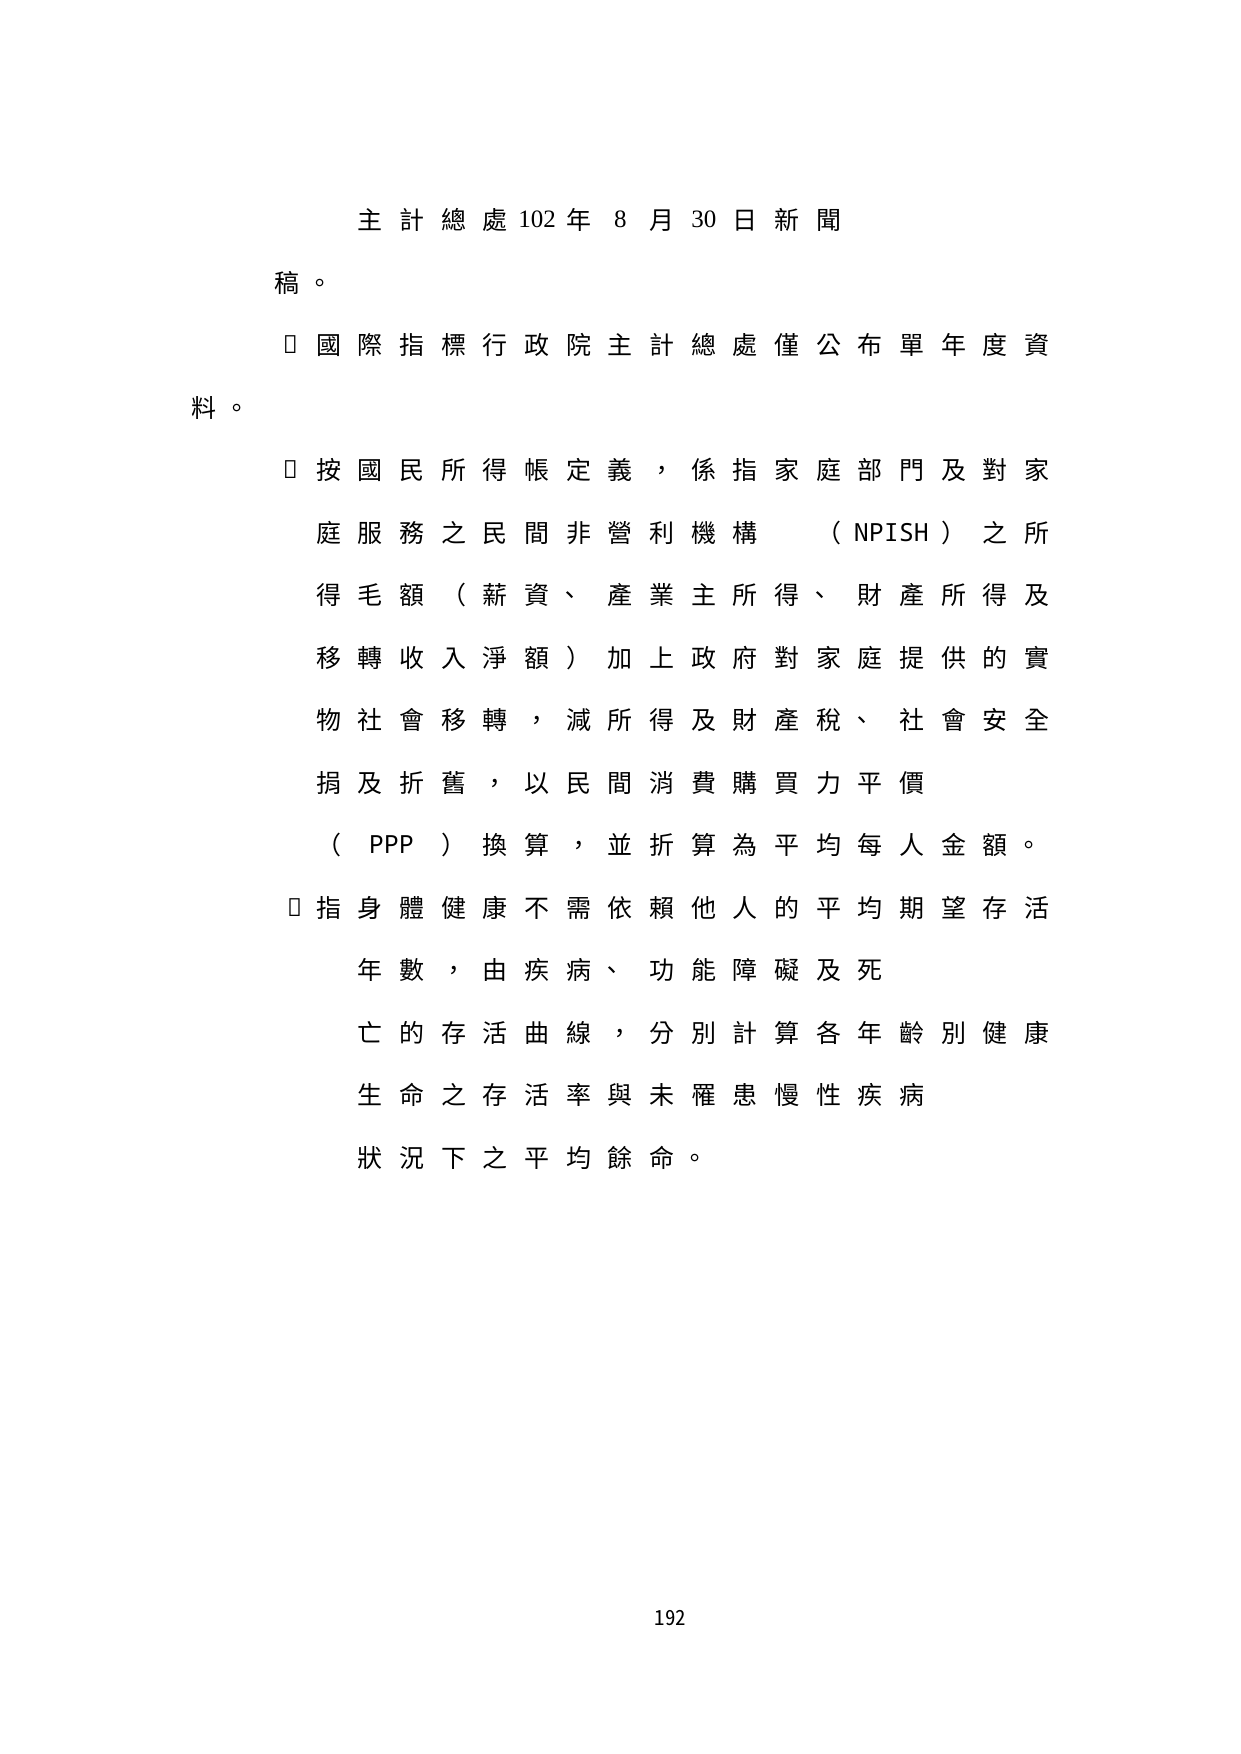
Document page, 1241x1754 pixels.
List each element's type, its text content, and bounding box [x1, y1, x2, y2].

text 國際指標行政院主計總處僅公布單年度資料。 [183, 302, 1058, 427]
text 狀況下之平均餘命。 [242, 1115, 1058, 1177]
text 稿。 [183, 240, 1058, 302]
text 按國民所得帳定義，係指家庭部門及對家庭服務之民間非營利機構 （NPISH）之所得毛額（薪資、產業主所得、財產所得及移轉收入淨額）加上政府對家庭提供的實物社會移轉，減所得及財產稅、社會安全捐及折舊，以民間消費購買力平價（PPP）換算，並折算為平均每人金額。 [183, 427, 1058, 865]
text 指身體健康不需依賴他人的平均期望存活年數，由疾病、功能障礙及死 [242, 865, 1058, 990]
text 主計總處102年8月30日新聞 [183, 177, 1058, 240]
text 亡的存活曲線，分別計算各年齡別健康生命之存活率與未罹患慢性疾病 [242, 990, 1058, 1115]
